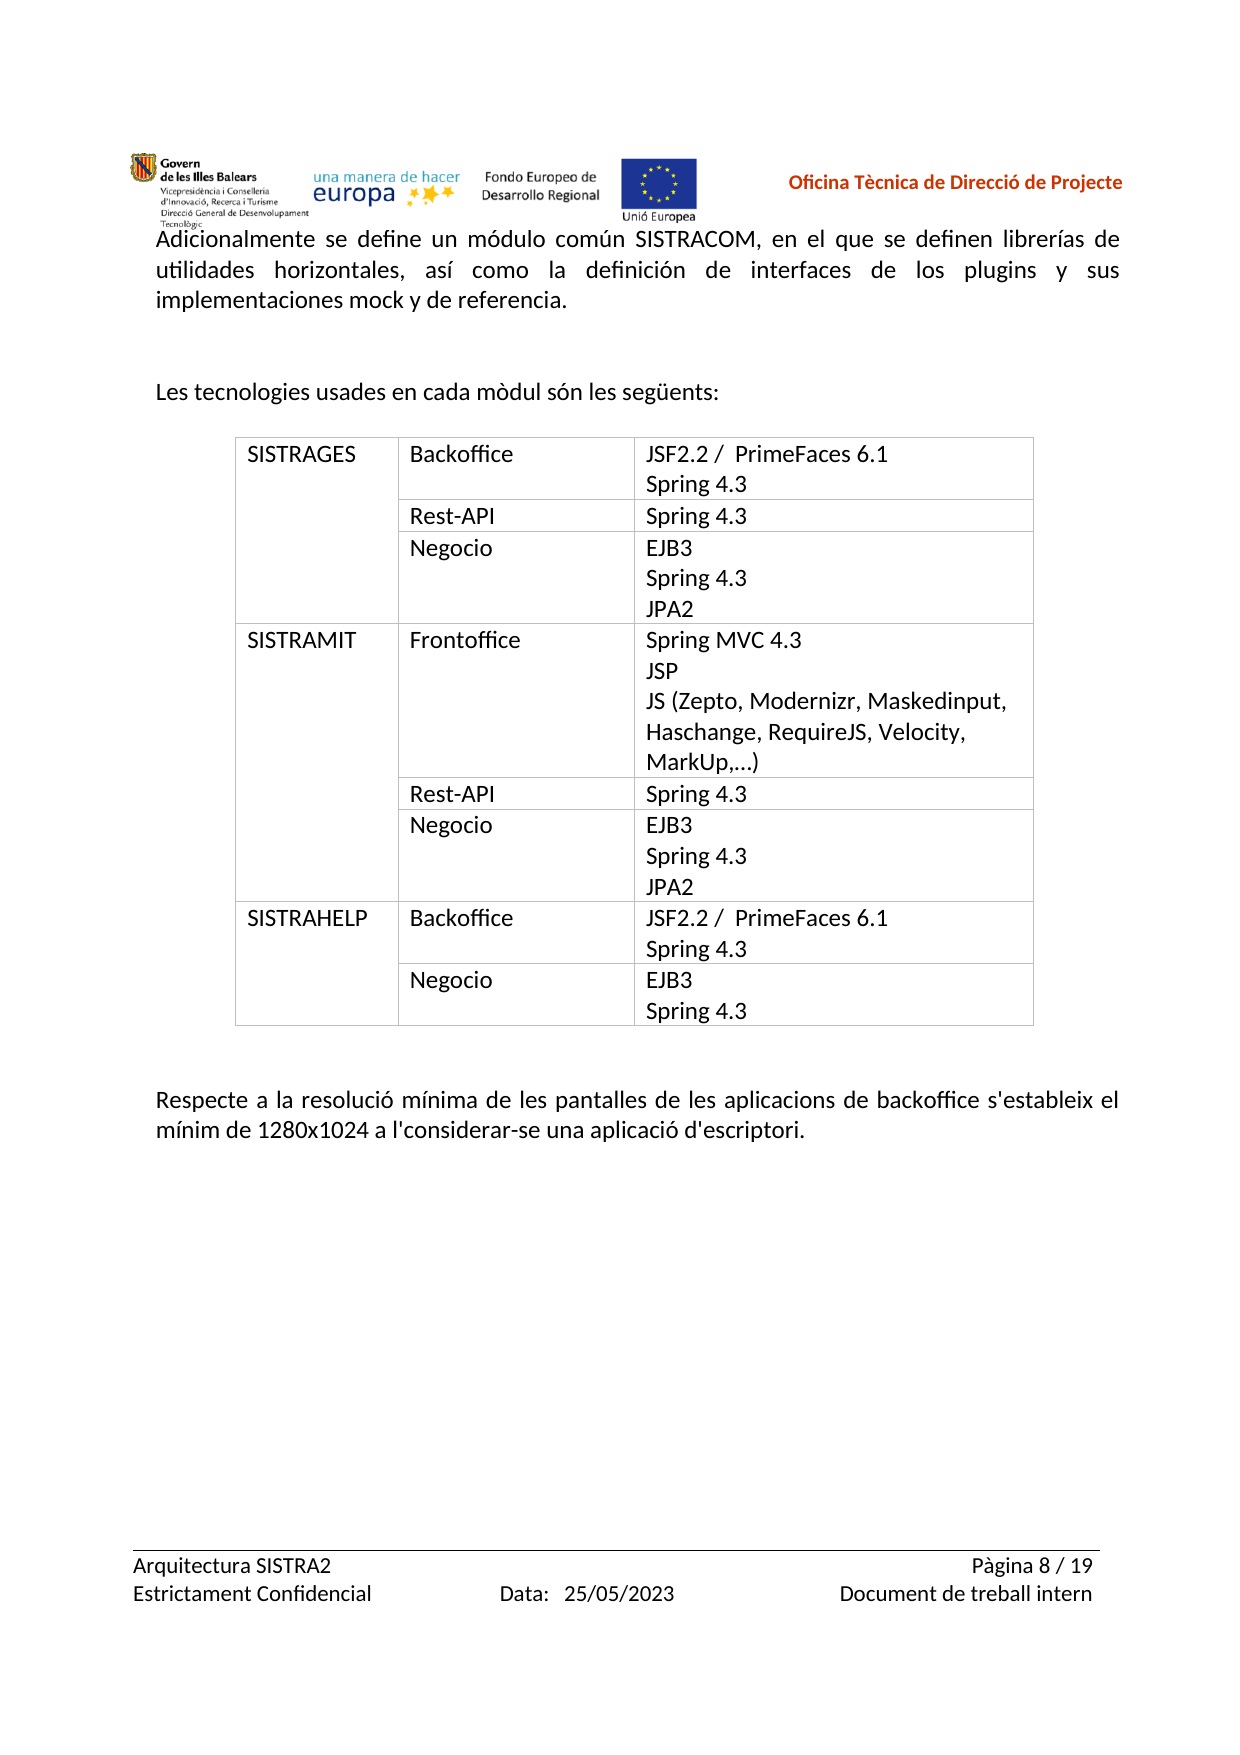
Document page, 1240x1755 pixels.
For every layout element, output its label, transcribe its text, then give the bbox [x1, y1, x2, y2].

table_cell Rest-API [399, 500, 634, 531]
table_cell EJB3 Spring 4.3 JPA2 [635, 810, 1033, 901]
table_cell Negocio [399, 532, 634, 623]
table_header Backoffice [399, 438, 634, 499]
table_cell Backoffice [399, 902, 634, 963]
table_cell SISTRAHELP [236, 902, 398, 1025]
text Adicionalmente se define un módulo común SISTRACOM, en el que se definen librerías de utilidades horizontales, así como la definición de interfaces de los plugins y sus implementaciones mock y de referencia. [156, 223, 1121, 315]
text Les tecnologies usades en cada mòdul són les següents: [156, 376, 1121, 407]
table_cell Spring 4.3 [635, 500, 1033, 531]
table_cell JSF2.2 / PrimeFaces 6.1 Spring 4.3 [635, 902, 1033, 963]
table_cell Frontoffice [399, 624, 634, 777]
table_cell Negocio [399, 810, 634, 901]
table_cell EJB3 Spring 4.3 JPA2 [635, 532, 1033, 623]
table_cell Rest-API [399, 778, 634, 808]
table_header SISTRAGES [236, 438, 398, 623]
table_cell Spring MVC 4.3 JSP JS (Zepto, Modernizr, Maskedinput, Haschange, RequireJS, Velocity, MarkUp,…) [635, 624, 1033, 777]
table_cell SISTRAMIT [236, 624, 398, 901]
text Respecte a la resolució mínima de les pantalles de les aplicacions de backoffice s'estableix el mínim de 1280x1024 a l'considerar-se una aplicació d'escriptori. [156, 1084, 1121, 1145]
table_cell Negocio [399, 964, 634, 1025]
table_cell Spring 4.3 [635, 778, 1033, 808]
picture [130, 152, 699, 230]
table_cell EJB3 Spring 4.3 [635, 964, 1033, 1025]
table_header JSF2.2 / PrimeFaces 6.1 Spring 4.3 [635, 438, 1033, 499]
